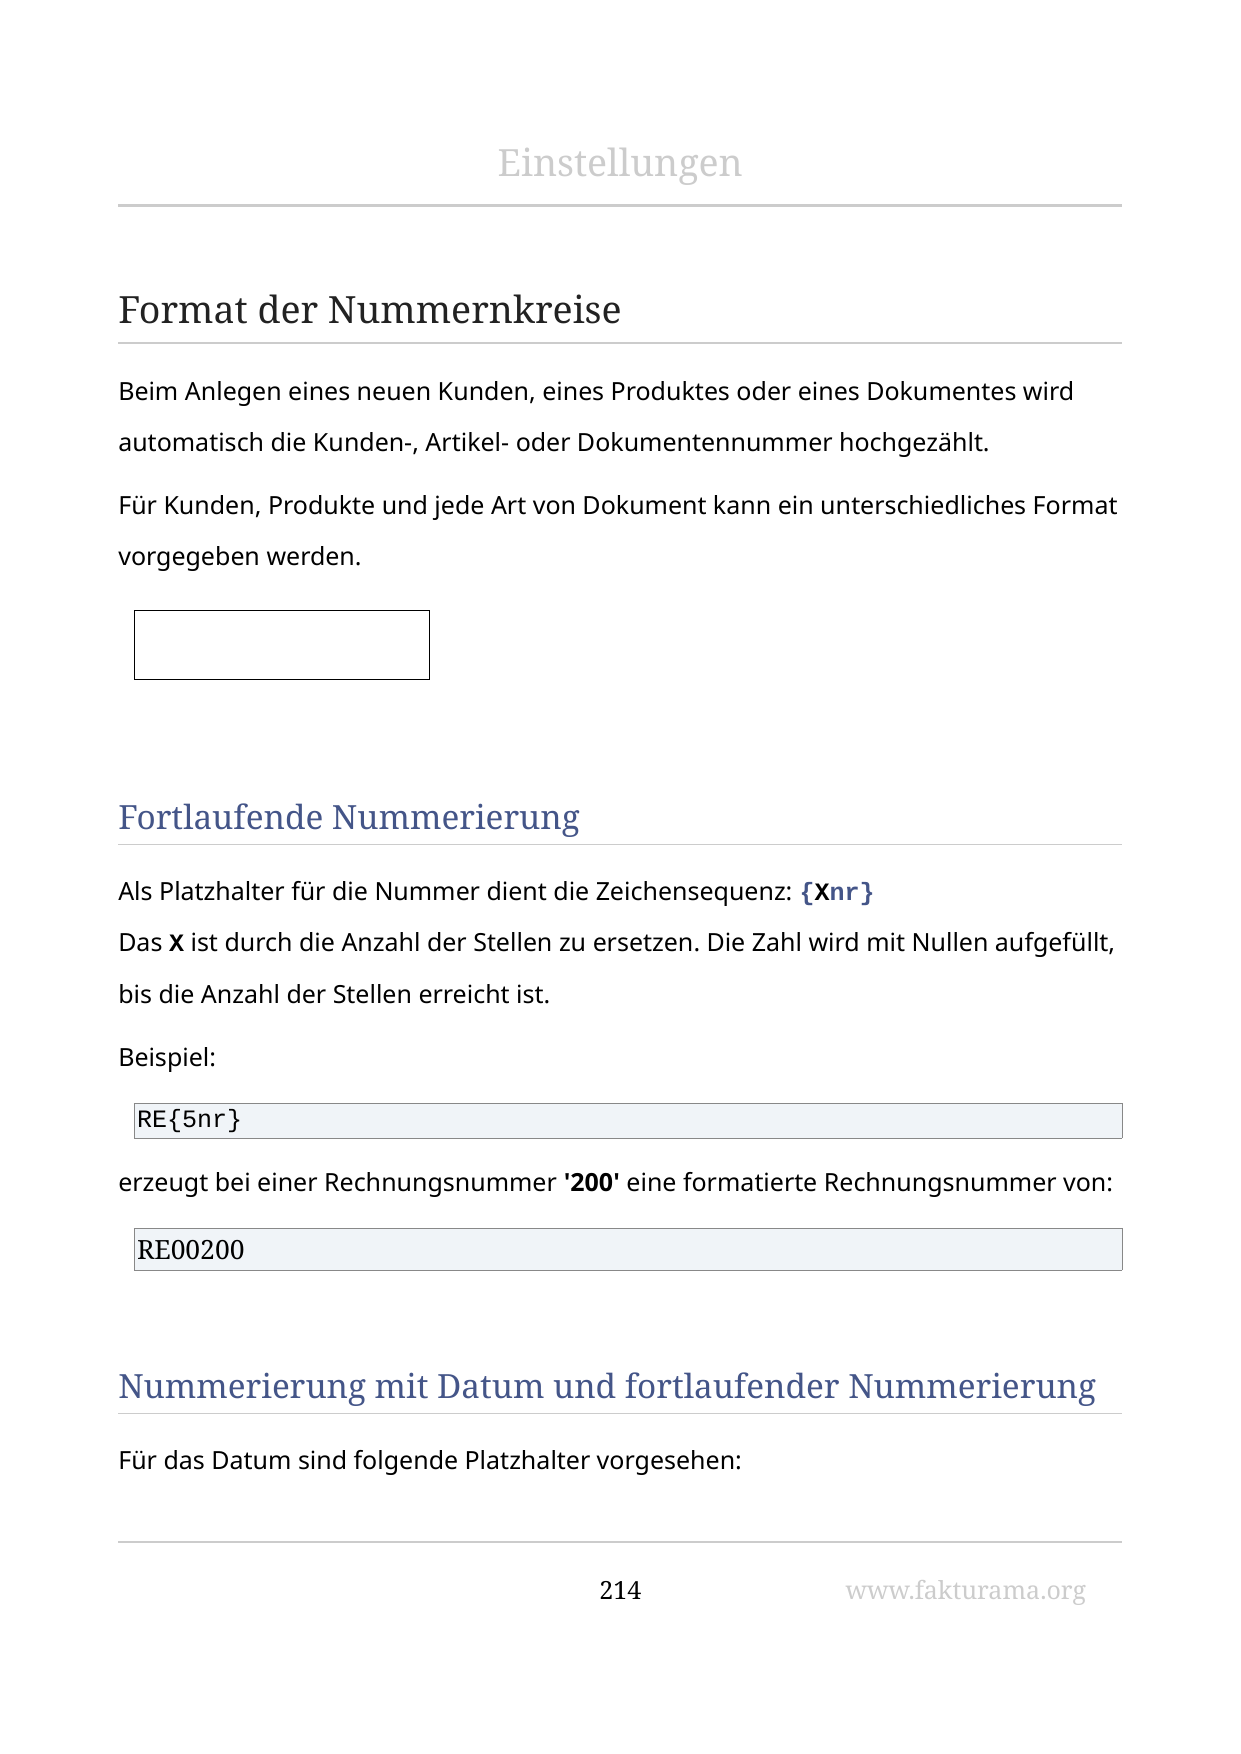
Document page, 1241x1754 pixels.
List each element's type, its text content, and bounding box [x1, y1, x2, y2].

text RE00200 [135, 1229, 1122, 1270]
text Als Platzhalter für die Nummer dient die Zeichensequenz: {Xnr} Das X ist durch die Anzahl der Stellen zu ersetzen. Die Zahl wird mit Nullen aufgefüllt, bis die Anzahl der Stellen erreicht ist. [118, 874, 1122, 1010]
text Für Kunden, Produkte und jede Art von Dokument kann ein unterschiedliches Format vorgegeben werden. [118, 488, 1122, 573]
text Beispiel: [118, 1040, 1122, 1074]
text Für das Datum sind folgende Platzhalter vorgesehen: [118, 1442, 1122, 1477]
text erzeugt bei einer Rechnungsnummer '200' eine formatierte Rechnungsnummer von: [118, 1164, 1122, 1198]
text RE{5nr} [135, 1104, 1122, 1138]
subtitle Format der Nummernkreise [118, 283, 1122, 342]
subtitle Fortlaufende Nummerierung [118, 794, 1122, 844]
text Beim Anlegen eines neuen Kunden, eines Produktes oder eines Dokumentes wird automatisch die Kunden-, Artikel- oder Dokumentennummer hochgezählt. [118, 373, 1122, 458]
subtitle Nummerierung mit Datum und fortlaufender Nummerierung [118, 1363, 1122, 1413]
